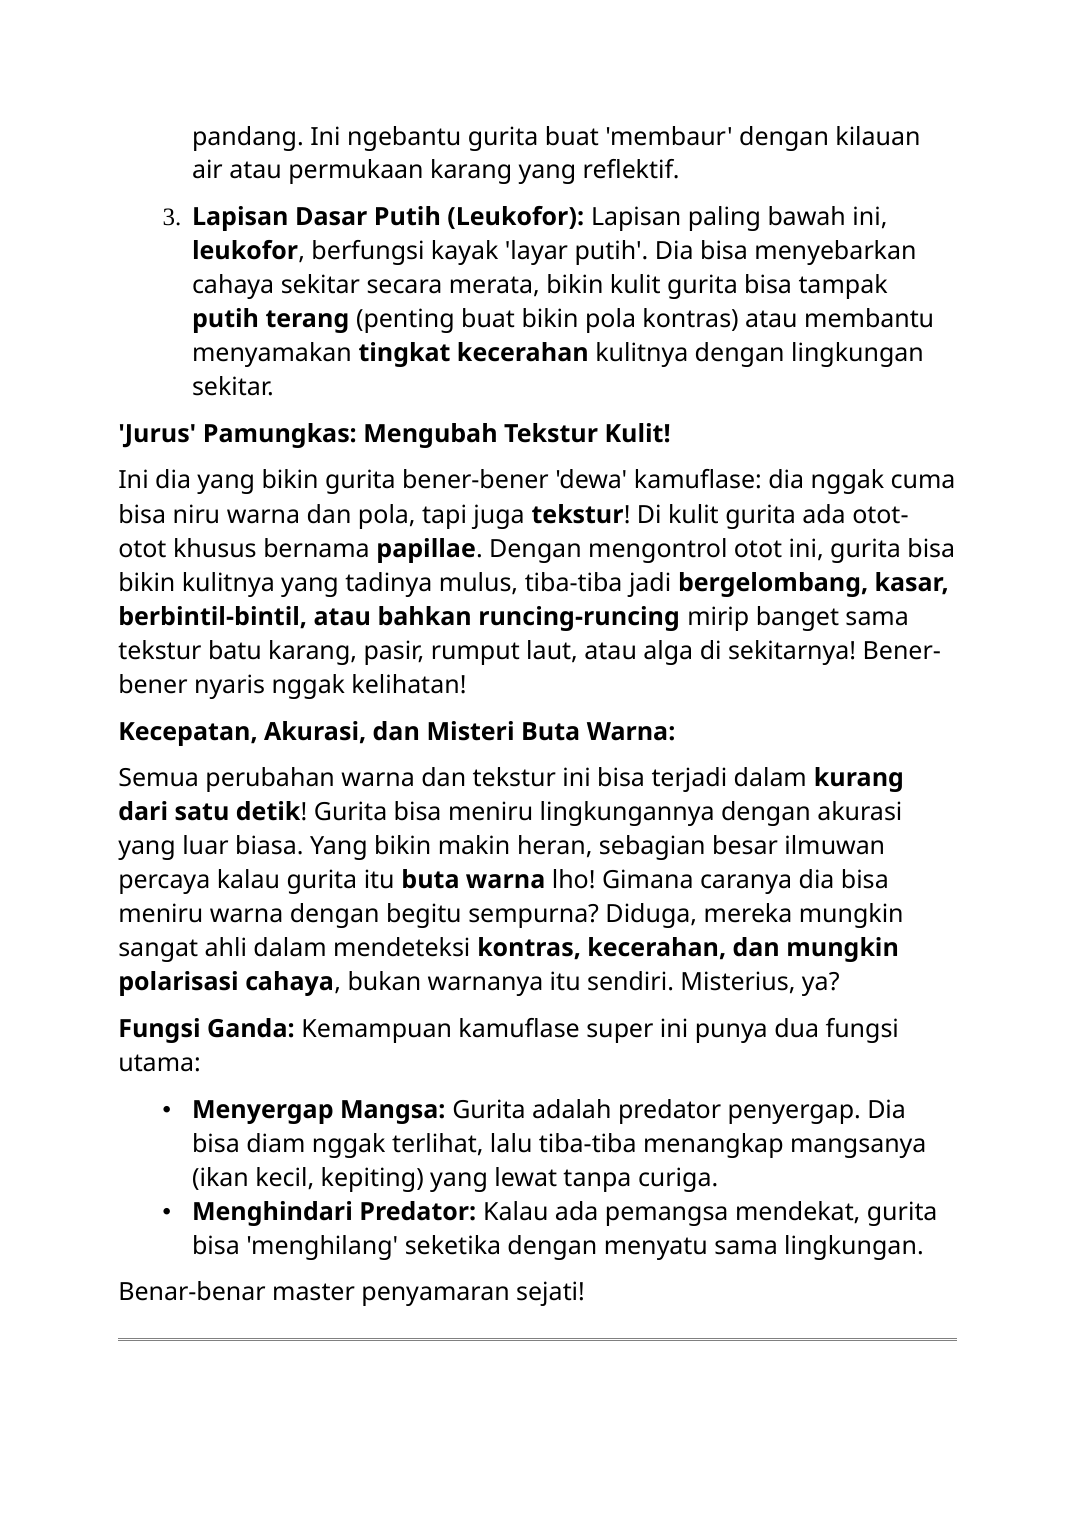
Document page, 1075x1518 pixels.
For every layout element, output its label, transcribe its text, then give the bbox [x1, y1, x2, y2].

list Lapisan Dasar Putih (Leukofor): Lapisan paling bawah ini, leukofor, berfungsi kayak 'layar putih'. Dia bisa menyebarkan cahaya sekitar secara merata, bikin kulit gurita bisa tampak putih terang (penting buat bikin pola kontras) atau membantu menyamakan tingkat kecerahan kulitnya dengan lingkungan sekitar. [162, 199, 957, 403]
list pandang. Ini ngebantu gurita buat 'membaur' dengan kilauan air atau permukaan karang yang reflektif. [162, 118, 957, 186]
list Menyergap Mangsa: Gurita adalah predator penyergap. Dia bisa diam nggak terlihat, lalu tiba-tiba menangkap mangsanya (ikan kecil, kepiting) yang lewat tanpa curiga. [162, 1091, 957, 1193]
text Benar-benar master penyamaran sejati! [118, 1274, 957, 1308]
text Ini dia yang bikin gurita bener-bener 'dewa' kamuflase: dia nggak cuma bisa niru warna dan pola, tapi juga tekstur! Di kulit gurita ada otot-otot khusus bernama papillae. Dengan mengontrol otot ini, gurita bisa bikin kulitnya yang tadinya mulus, tiba-tiba jadi bergelombang, kasar, berbintil-bintil, atau bahkan runcing-runcing mirip banget sama tekstur batu karang, pasir, rumput laut, atau alga di sekitarnya! Bener-bener nyaris nggak kelihatan! [118, 462, 957, 701]
text Kecepatan, Akurasi, dan Misteri Buta Warna: [118, 713, 957, 747]
text 'Jurus' Pamungkas: Mengubah Tekstur Kulit! [118, 416, 957, 450]
text Semua perubahan warna dan tekstur ini bisa terjadi dalam kurang dari satu detik! Gurita bisa meniru lingkungannya dengan akurasi yang luar biasa. Yang bikin makin heran, sebagian besar ilmuwan percaya kalau gurita itu buta warna lho! Gimana caranya dia bisa meniru warna dengan begitu sempurna? Diduga, mereka mungkin sangat ahli dalam mendeteksi kontras, kecerahan, dan mungkin polarisasi cahaya, bukan warnanya itu sendiri. Misterius, ya? [118, 760, 957, 998]
list Menghindari Predator: Kalau ada pemangsa mendekat, gurita bisa 'menghilang' seketika dengan menyatu sama lingkungan. [162, 1193, 957, 1262]
text Fungsi Ganda: Kemampuan kamuflase super ini punya dua fungsi utama: [118, 1011, 957, 1079]
